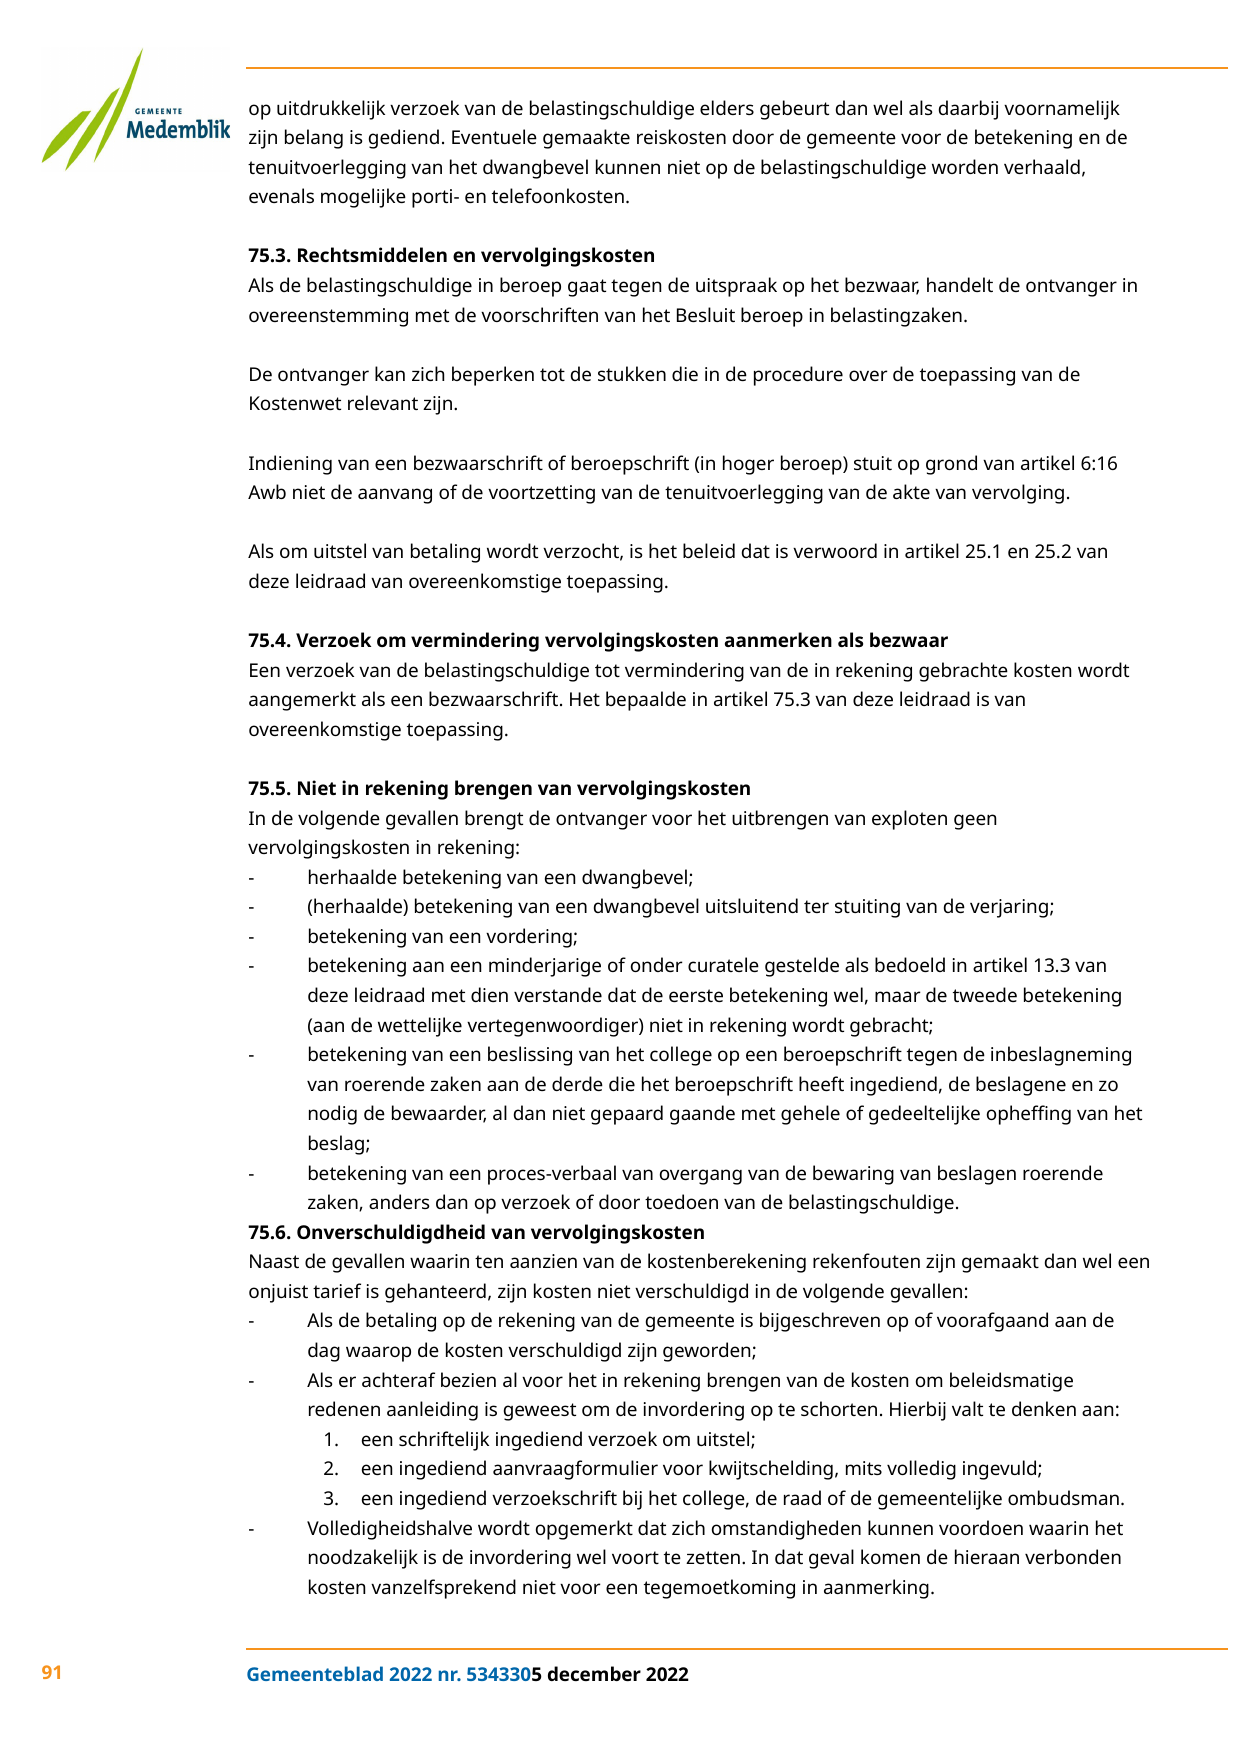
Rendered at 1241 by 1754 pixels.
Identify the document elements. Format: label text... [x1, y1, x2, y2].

text 75.3. Rechtsmiddelen en vervolgingskosten [248, 243, 1152, 268]
list betekening van een beslissing van het college op een beroepschrift tegen de inbeslagneming van roerende zaken aan de derde die het beroepschrift heeft ingediend, de beslagene en zo nodig de bewaarder, al dan niet gepaard gaande met gehele of gedeeltelijke opheffing van het beslag; [248, 1041, 1152, 1156]
text Naast de gevallen waarin ten aanzien van de kostenberekening rekenfouten zijn gemaakt dan wel een onjuist tarief is gehanteerd, zijn kosten niet verschuldigd in de volgende gevallen: [248, 1248, 1152, 1304]
list Volledigheidshalve wordt opgemerkt dat zich omstandigheden kunnen voordoen waarin het noodzakelijk is de invordering wel voort te zetten. In dat geval komen de hieraan verbonden kosten vanzelfsprekend niet voor een tegemoetkoming in aanmerking. [248, 1515, 1152, 1600]
list betekening van een proces-verbaal van overgang van de bewaring van beslagen roerende zaken, anders dan op verzoek of door toedoen van de belastingschuldige. [248, 1160, 1152, 1215]
text 75.5. Niet in rekening brengen van vervolgingskosten [248, 775, 1152, 801]
list Als er achteraf bezien al voor het in rekening brengen van de kosten om beleidsmatige redenen aanleiding is geweest om de invordering op te schorten. Hierbij valt te denken aan: [248, 1367, 1152, 1422]
text op uitdrukkelijk verzoek van de belastingschuldige elders gebeurt dan wel als daarbij voornamelijk zijn belang is gediend. Eventuele gemaakte reiskosten door de gemeente voor de betekening en de tenuitvoerlegging van het dwangbevel kunnen niet op de belastingschuldige worden verhaald, evenals mogelijke porti- en telefoonkosten. [248, 95, 1152, 209]
text 75.6. Onverschuldigdheid van vervolgingskosten [248, 1219, 1152, 1245]
picture [41, 47, 231, 172]
list (herhaalde) betekening van een dwangbevel uitsluitend ter stuiting van de verjaring; [248, 893, 1152, 919]
text Indiening van een bezwaarschrift of beroepschrift (in hoger beroep) stuit op grond van artikel 6:16 Awb niet de aanvang of de voortzetting van de tenuitvoerlegging van de akte van vervolging. [248, 450, 1152, 505]
text Als de belastingschuldige in beroep gaat tegen de uitspraak op het bezwaar, handelt de ontvanger in overeenstemming met de voorschriften van het Besluit beroep in belastingzaken. [248, 272, 1152, 328]
list Als de betaling op de rekening van de gemeente is bijgeschreven op of voorafgaand aan de dag waarop de kosten verschuldigd zijn geworden; [248, 1308, 1152, 1363]
text De ontvanger kan zich beperken tot de stukken die in de procedure over de toepassing van de Kostenwet relevant zijn. [248, 361, 1152, 416]
text Als om uitstel van betaling wordt verzocht, is het beleid dat is verwoord in artikel 25.1 en 25.2 van deze leidraad van overeenkomstige toepassing. [248, 538, 1152, 594]
list een schriftelijk ingediend verzoek om uitstel; [323, 1426, 1152, 1452]
list betekening van een vordering; [248, 923, 1152, 949]
text 75.4. Verzoek om vermindering vervolgingskosten aanmerken als bezwaar [248, 627, 1152, 653]
list een ingediend verzoekschrift bij het college, de raad of de gemeentelijke ombudsman. [323, 1485, 1152, 1511]
list een ingediend aanvraagformulier voor kwijtschelding, mits volledig ingevuld; [323, 1456, 1152, 1481]
text In de volgende gevallen brengt de ontvanger voor het uitbrengen van exploten geen vervolgingskosten in rekening: [248, 805, 1152, 860]
list herhaalde betekening van een dwangbevel; [248, 864, 1152, 890]
text Een verzoek van de belastingschuldige tot vermindering van de in rekening gebrachte kosten wordt aangemerkt als een bezwaarschrift. Het bepaalde in artikel 75.3 van deze leidraad is van overeenkomstige toepassing. [248, 657, 1152, 742]
list betekening aan een minderjarige of onder curatele gestelde als bedoeld in artikel 13.3 van deze leidraad met dien verstande dat de eerste betekening wel, maar de tweede betekening (aan de wettelijke vertegenwoordiger) niet in rekening wordt gebracht; [248, 953, 1152, 1038]
